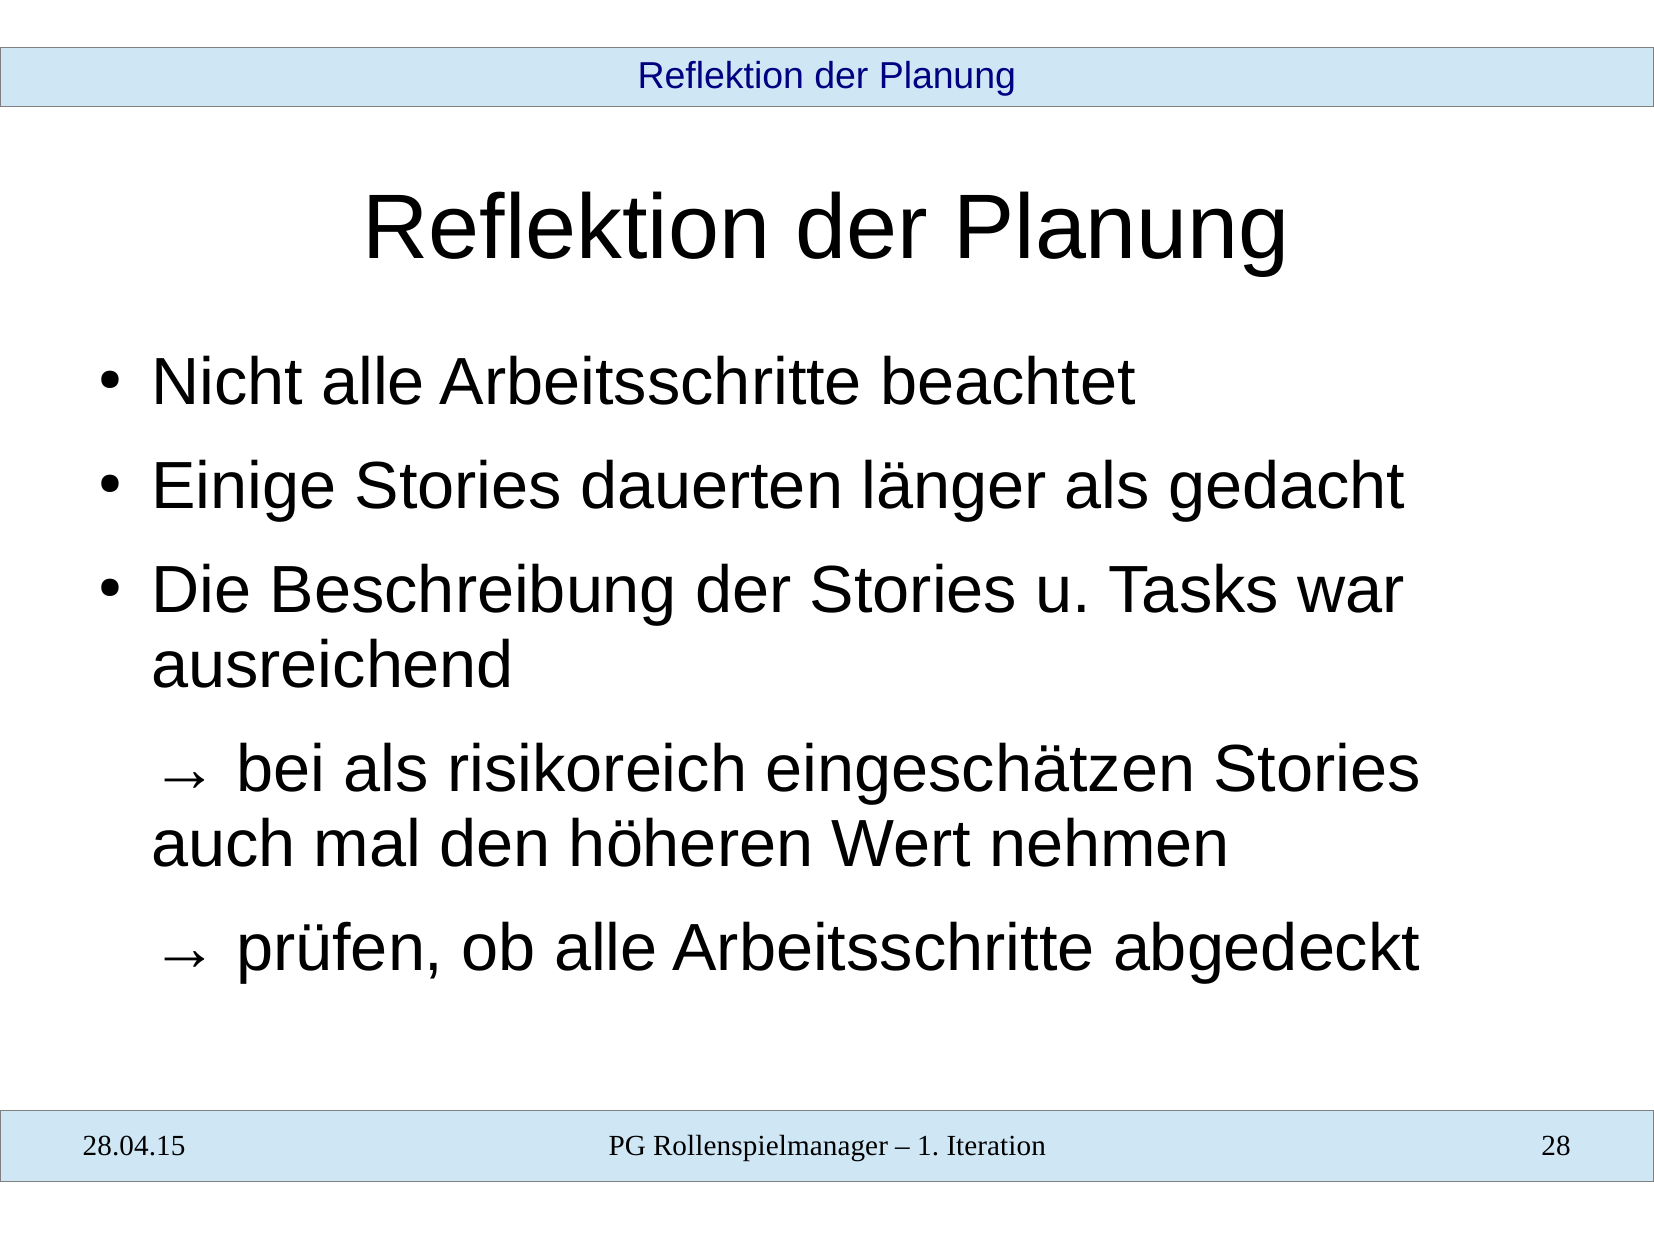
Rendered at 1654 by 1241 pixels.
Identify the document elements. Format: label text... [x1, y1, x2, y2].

list Nicht alle Arbeitsschritte beachtet Einige Stories dauerten länger als gedacht Die Beschreibung der Stories u. Tasks war ausreichend → bei als risikoreich eingeschätzen Stories auch mal den höheren Wert nehmen → prüfen, ob alle Arbeitsschritte abgedeckt [80, 343, 1536, 1063]
text_box Reflektion der Planung [0, 47, 1654, 105]
title Reflektion der Planung [82, 123, 1571, 331]
